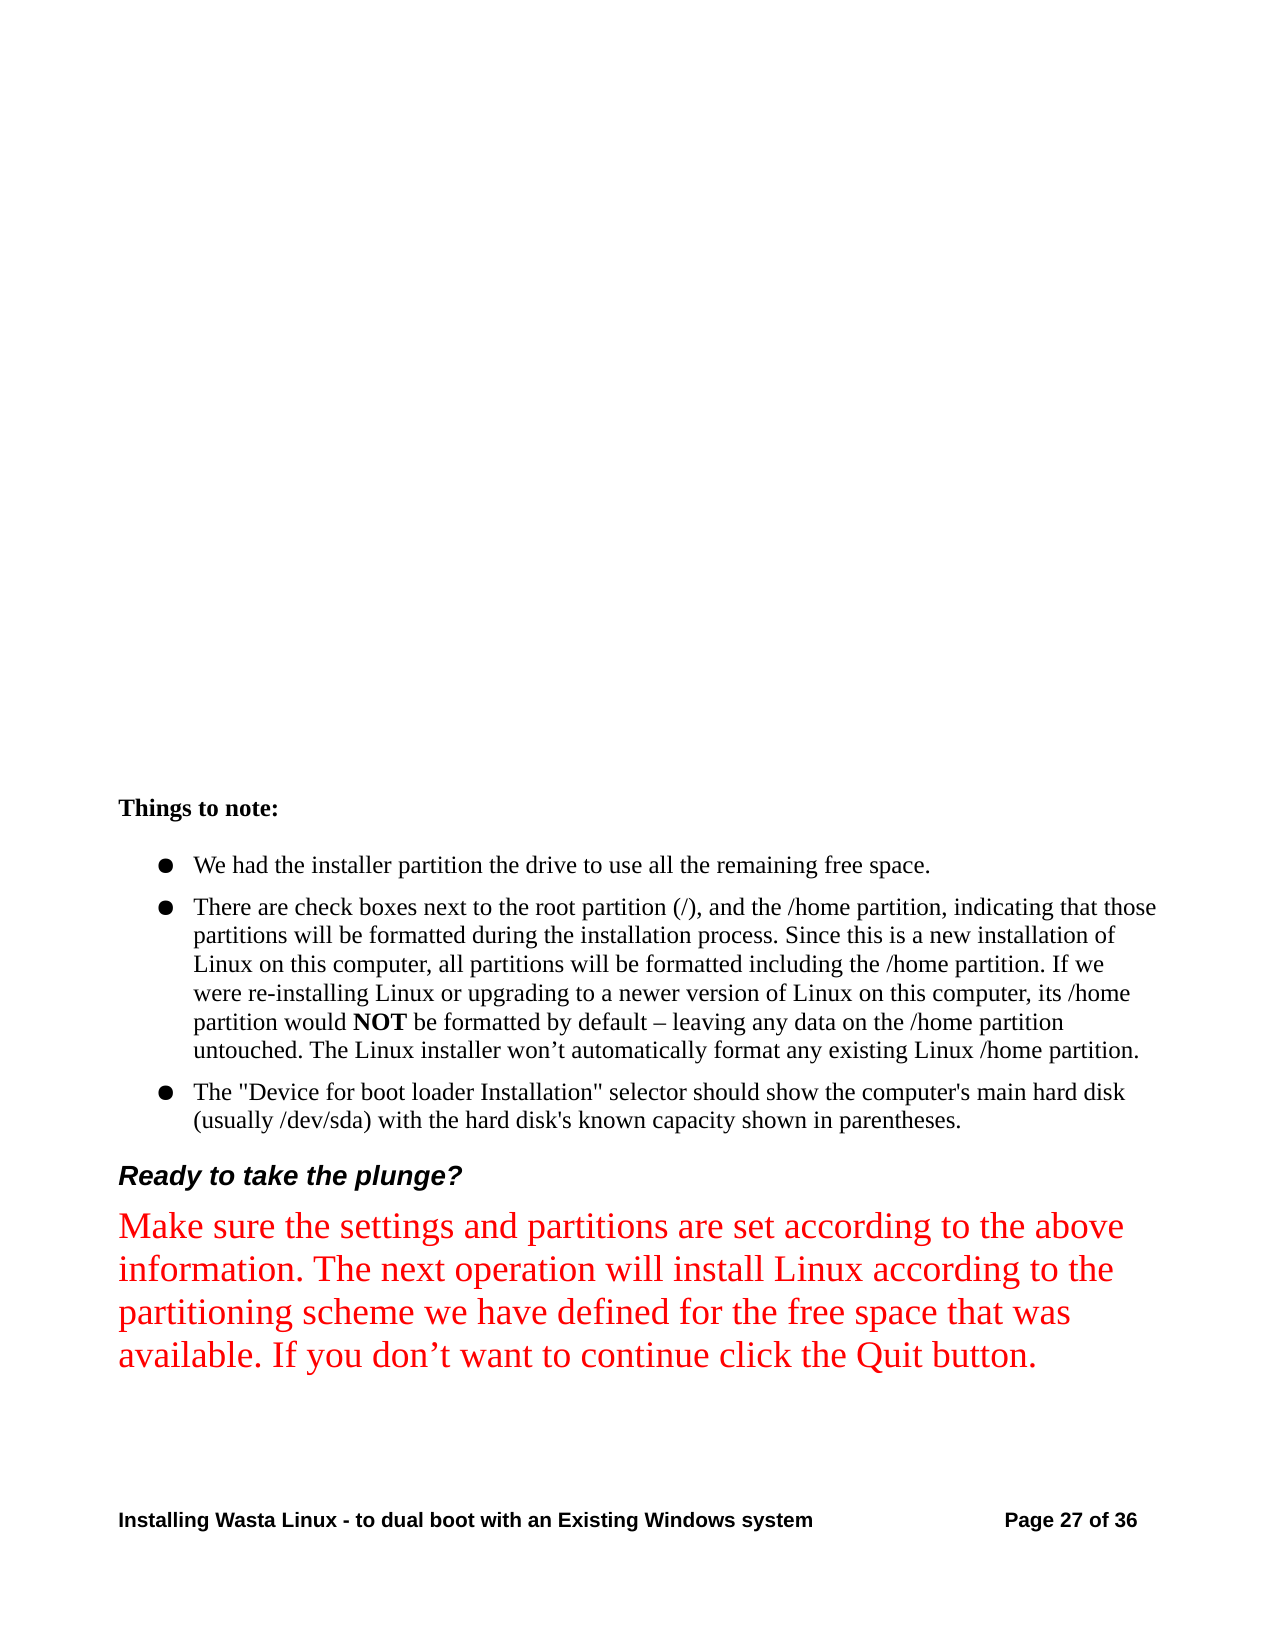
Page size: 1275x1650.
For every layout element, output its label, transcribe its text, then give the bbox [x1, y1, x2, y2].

text Make sure the settings and partitions are set according to the above information. The next operation will install Linux according to the partitioning scheme we have defined for the free space that was available. If you don’t want to continue click the Quit button. [118, 1203, 1157, 1376]
list There are check boxes next to the root partition (/), and the /home partition, indicating that those partitions will be formatted during the installation process. Since this is a new installation of Linux on this computer, all partitions will be formatted including the /home partition. If we were re-installing Linux or upgrading to a newer version of Linux on this computer, its /home partition would NOT be formatted by default – leaving any data on the /home partition untouched. The Linux installer won’t automatically format any existing Linux /home partition. [156, 892, 1157, 1064]
text Things to note: [118, 793, 1157, 822]
list We had the installer partition the drive to use all the remaining free space. [156, 850, 1157, 879]
list The "Device for boot loader Installation" selector should show the computer's main hard disk (usually /dev/sda) with the hard disk's known capacity shown in parentheses. [156, 1077, 1157, 1134]
subtitle Ready to take the plunge? [118, 1159, 1157, 1191]
